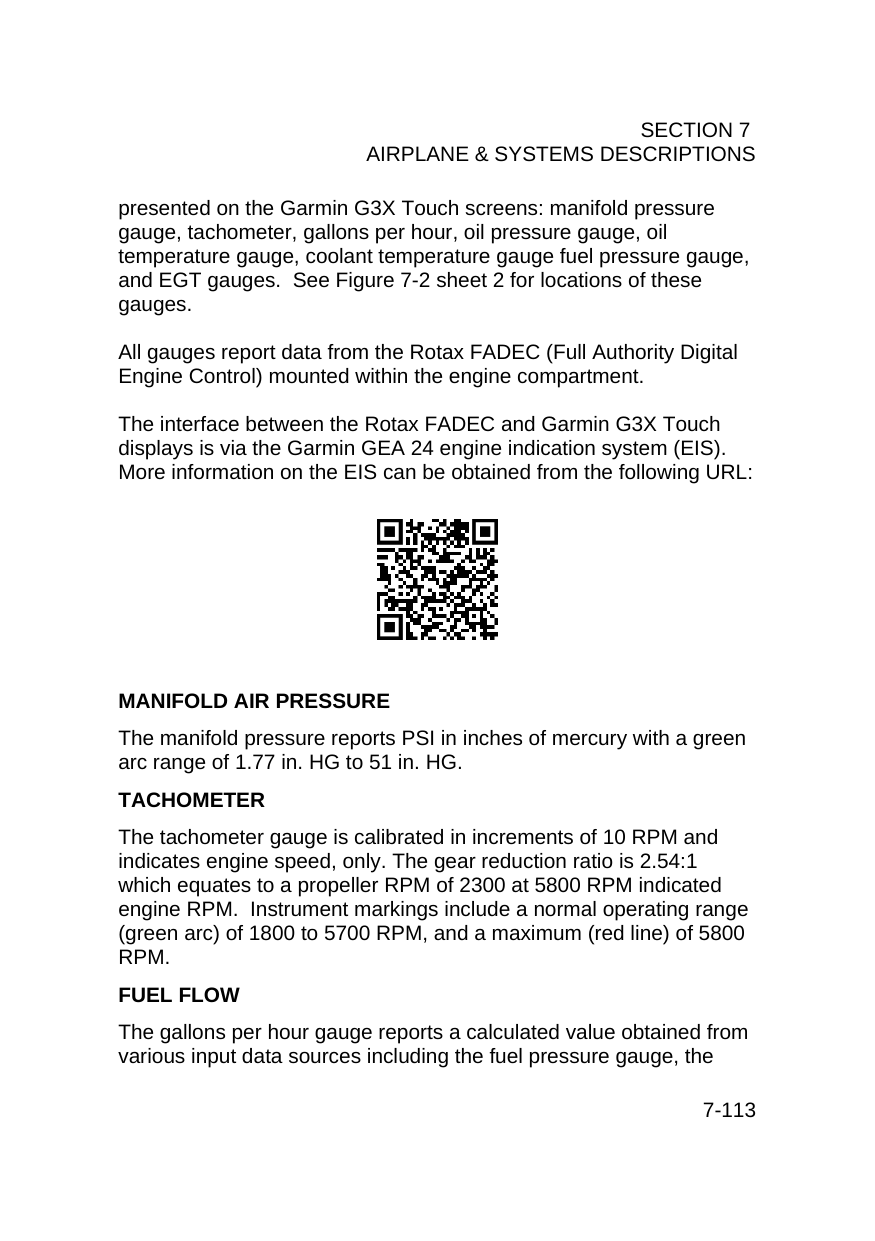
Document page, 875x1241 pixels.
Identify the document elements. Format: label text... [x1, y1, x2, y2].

text presented on the Garmin G3X Touch screens: manifold pressure gauge, tachometer, gallons per hour, oil pressure gauge, oil temperature gauge, coolant temperature gauge fuel pressure gauge, and EGT gauges. See Figure 7-2 sheet 2 for locations of these gauges. [118, 196, 756, 316]
picture [365, 507, 509, 651]
text The interface between the Rotax FADEC and Garmin G3X Touch displays is via the Garmin GEA 24 engine indication system (EIS). More information on the EIS can be obtained from the following URL: [118, 412, 756, 483]
text The tachometer gauge is calibrated in increments of 10 RPM and indicates engine speed, only. The gear reduction ratio is 2.54:1 which equates to a propeller RPM of 2300 at 5800 RPM indicated engine RPM. Instrument markings include a normal operating range (green arc) of 1800 to 5700 RPM, and a maximum (red line) of 5800 RPM. [118, 825, 756, 968]
text The gallons per hour gauge reports a calculated value obtained from various input data sources including the fuel pressure gauge, the [118, 1019, 756, 1067]
text The manifold pressure reports PSI in inches of mercury with a green arc range of 1.77 in. HG to 51 in. HG. [118, 726, 756, 774]
subtitle TACHOMETER [118, 788, 756, 812]
text All gauges report data from the Rotax FADEC (Full Authority Digital Engine Control) mounted within the engine compartment. [118, 340, 756, 388]
subtitle MANIFOLD AIR PRESSURE [118, 689, 756, 713]
subtitle FUEL FLOW [118, 983, 756, 1007]
